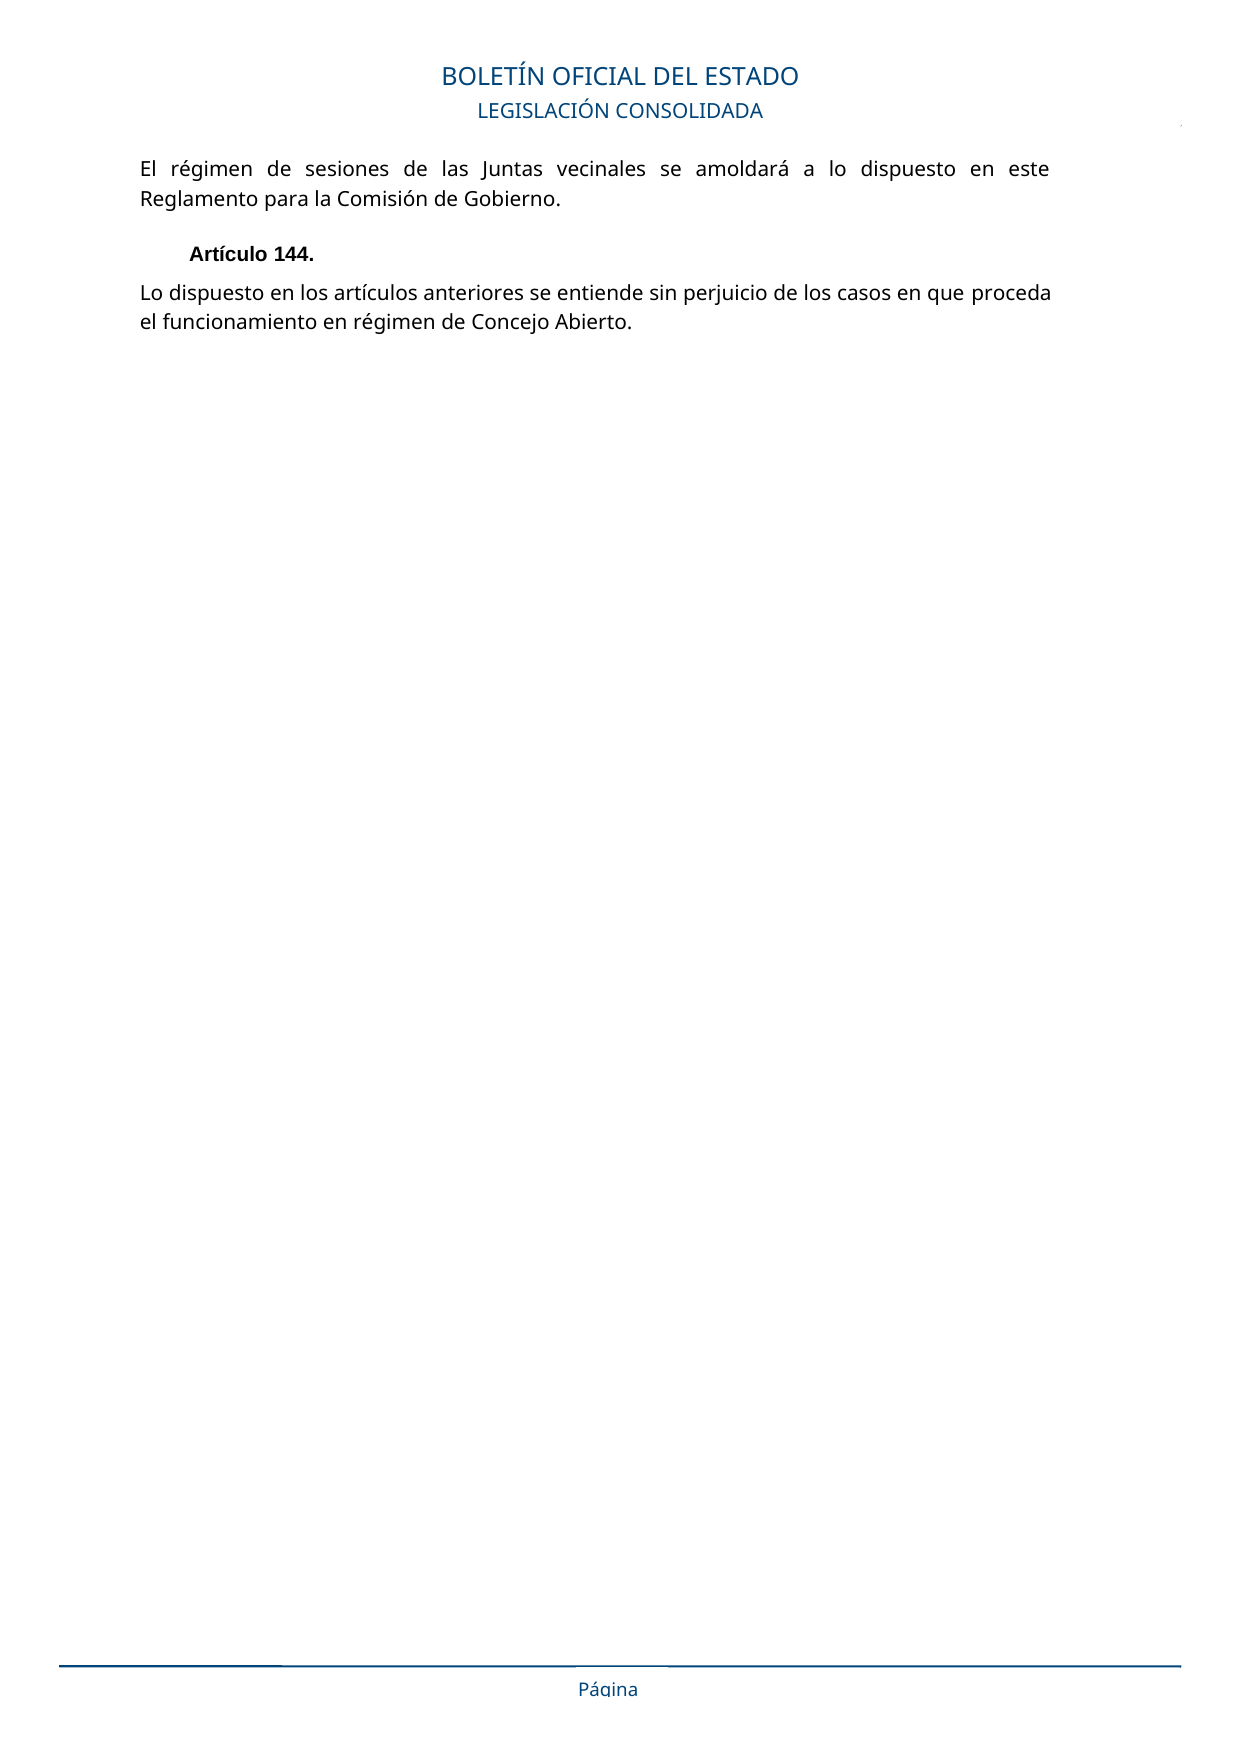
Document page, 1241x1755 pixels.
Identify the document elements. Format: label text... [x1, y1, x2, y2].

subtitle Artículo 144. [189, 242, 1184, 266]
text El régimen de sesiones de las Juntas vecinales se amoldará a lo dispuesto en este Reglamento para la Comisión de Gobierno. [139, 154, 1052, 212]
text Lo dispuesto en los artículos anteriores se entiende sin perjuicio de los casos en que proceda el funcionamiento en régimen de Concejo Abierto. [139, 278, 1051, 336]
